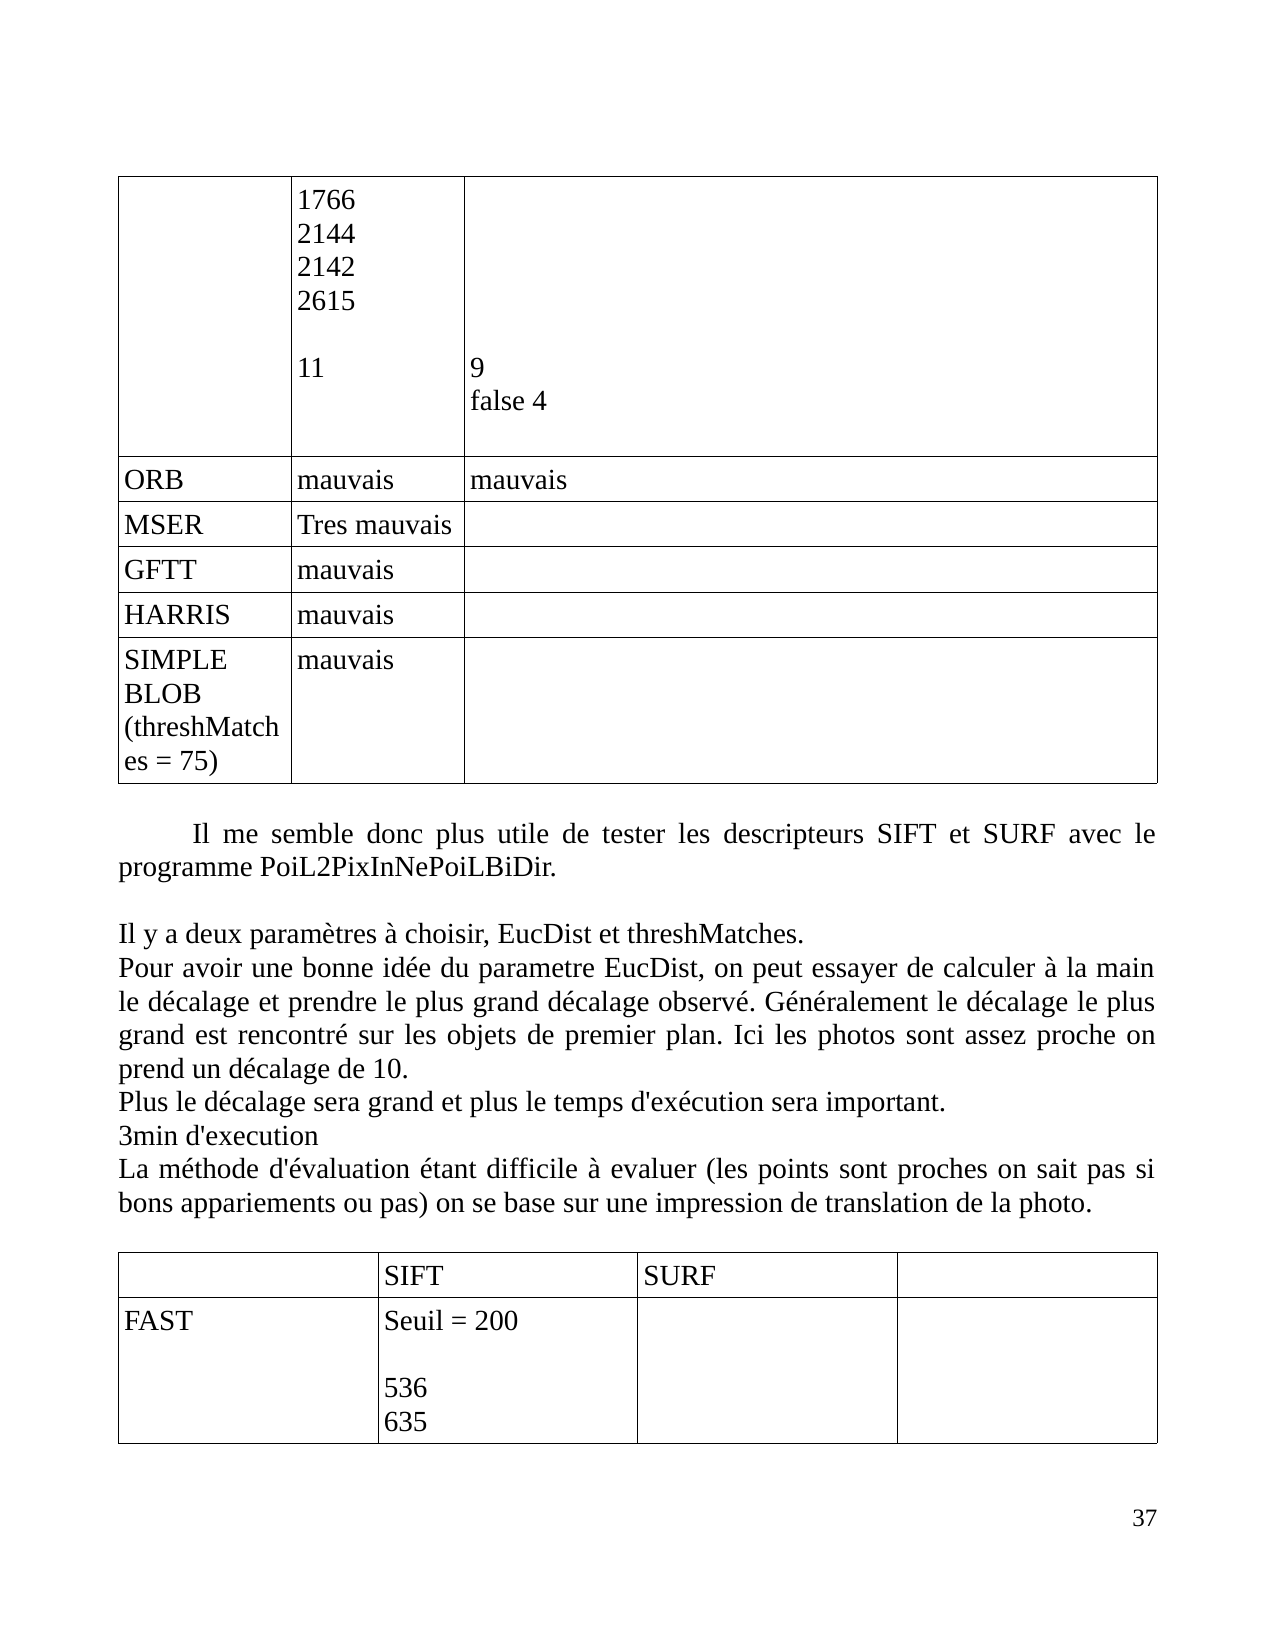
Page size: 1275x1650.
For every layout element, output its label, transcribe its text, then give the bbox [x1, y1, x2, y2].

table_cell FAST [119, 1298, 378, 1443]
table_cell 9 false 4 [465, 177, 1157, 456]
table_cell [465, 502, 1157, 546]
table_cell [638, 1298, 897, 1443]
table_cell [119, 177, 291, 456]
table_cell SIMPLE BLOB (threshMatches = 75) [119, 638, 291, 782]
text 3min d'execution [118, 1118, 1157, 1151]
table_cell [898, 1298, 1157, 1443]
table_cell ORB [119, 457, 291, 501]
text Pour avoir une bonne idée du parametre EucDist, on peut essayer de calculer à la main le décalage et prendre le plus grand décalage observé. Généralement le décalage le plus grand est rencontré sur les objets de premier plan. Ici les photos sont assez proche on prend un décalage de 10. [118, 950, 1157, 1084]
table_header SURF [638, 1253, 897, 1297]
table_header [898, 1253, 1157, 1297]
table_cell MSER [119, 502, 291, 546]
text La méthode d'évaluation étant difficile à evaluer (les points sont proches on sait pas si bons appariements ou pas) on se base sur une impression de translation de la photo. [118, 1151, 1157, 1218]
table_cell [465, 547, 1157, 592]
text Plus le décalage sera grand et plus le temps d'exécution sera important. [118, 1084, 1157, 1118]
table_cell mauvais [292, 547, 464, 592]
table_cell HARRIS [119, 593, 291, 637]
table_cell mauvais [292, 593, 464, 637]
table_cell mauvais [465, 457, 1157, 501]
table_cell GFTT [119, 547, 291, 592]
table_cell mauvais [292, 638, 464, 782]
table_cell Seuil = 200 536 635 [379, 1298, 637, 1443]
text Il me semble donc plus utile de tester les descripteurs SIFT et SURF avec le programme PoiL2PixInNePoiLBiDir. [118, 816, 1157, 883]
table_cell 1766 2144 2142 2615 11 [292, 177, 464, 456]
table_header SIFT [379, 1253, 637, 1297]
table_header [119, 1253, 378, 1297]
table_cell Tres mauvais [292, 502, 464, 546]
text Il y a deux paramètres à choisir, EucDist et threshMatches. [118, 917, 1157, 950]
table_cell mauvais [292, 457, 464, 501]
table_cell [465, 593, 1157, 637]
table_cell [465, 638, 1157, 782]
